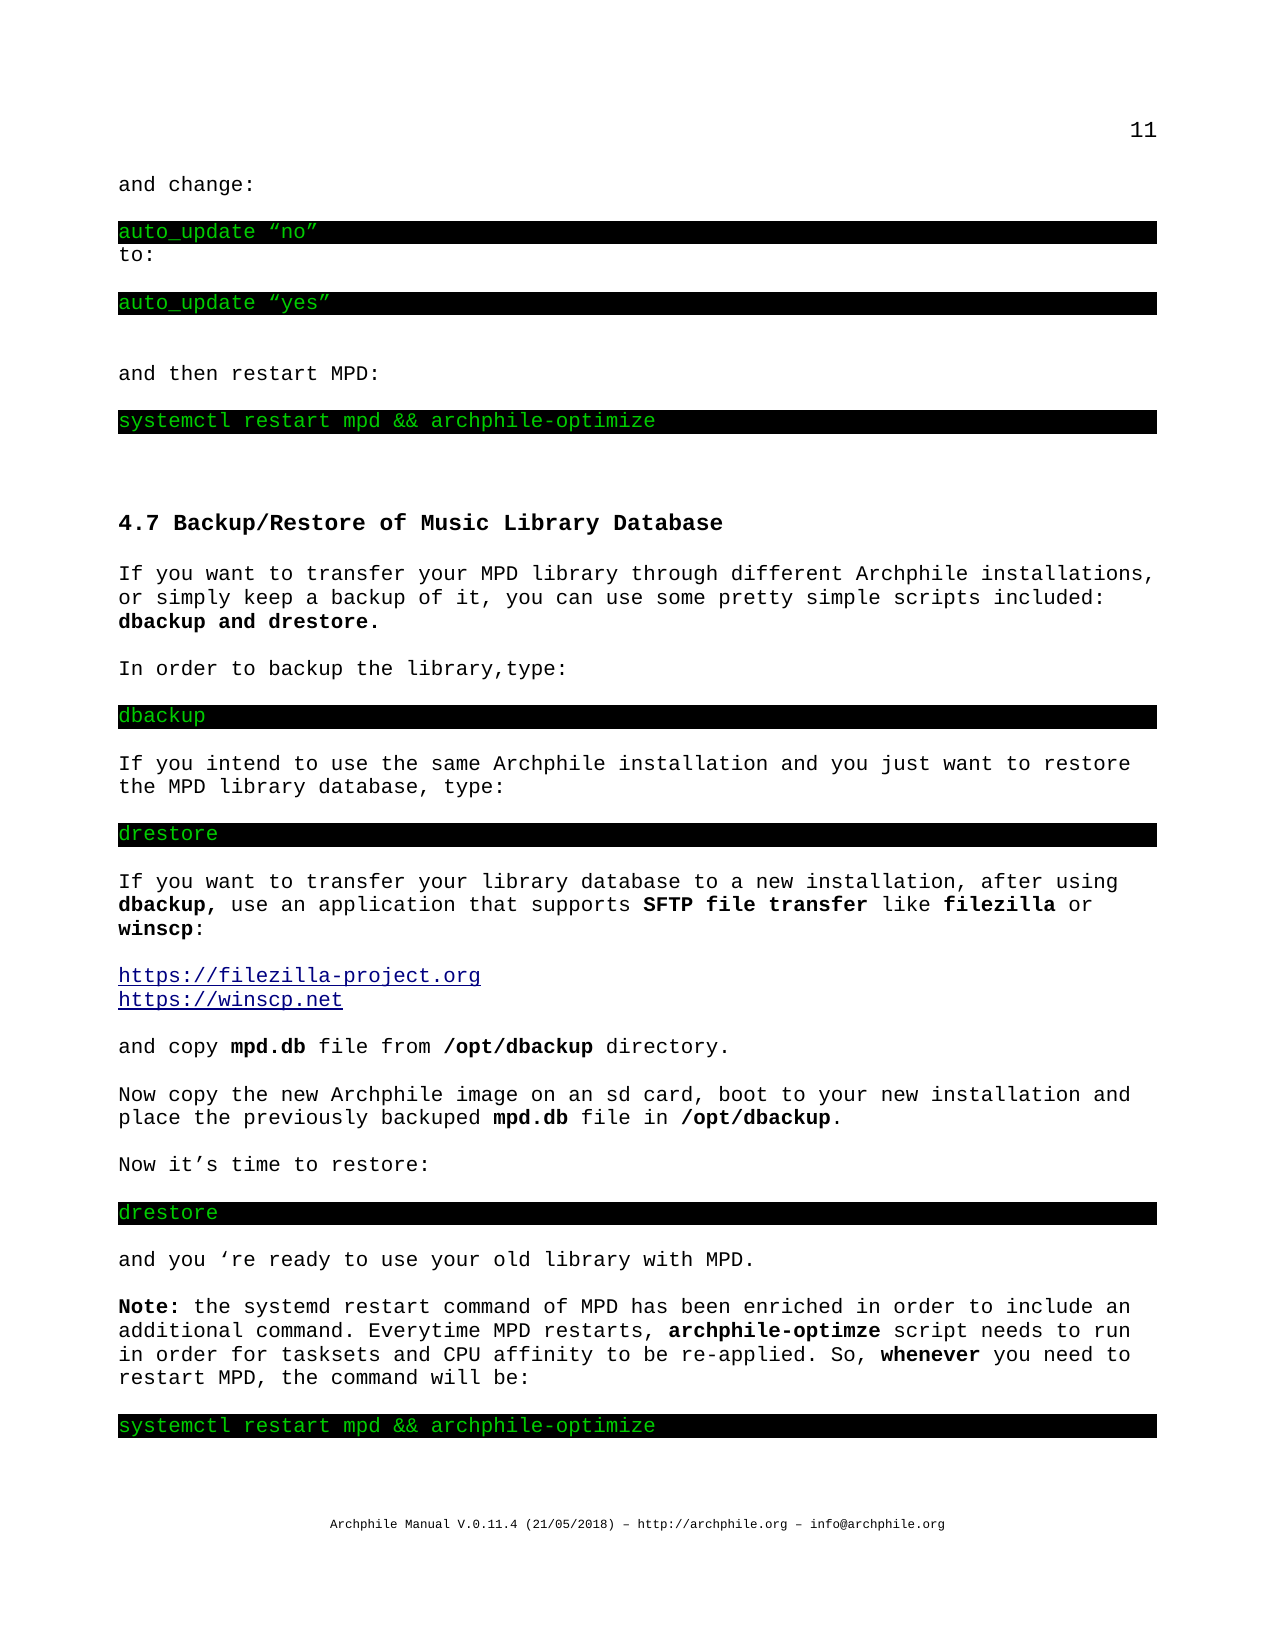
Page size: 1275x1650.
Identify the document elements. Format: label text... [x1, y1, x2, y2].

text Note: the systemd restart command of MPD has been enriched in order to include an additional command. Everytime MPD restarts, archphile-optimze script needs to run in order for tasksets and CPU affinity to be re-applied. So, whenever you need to restart MPD, the command will be: [118, 1296, 1157, 1391]
text systemctl restart mpd && archphile-optimize [118, 410, 1157, 434]
text and copy mpd.db file from /opt/dbackup directory. [118, 1036, 1157, 1060]
text drestore [118, 823, 1157, 847]
text If you want to transfer your MPD library through different Archphile installations, or simply keep a backup of it, you can use some pretty simple scripts included: dbackup and drestore. [118, 563, 1157, 634]
text auto_update “yes” [118, 292, 1157, 315]
text https://filezilla-project.org [118, 965, 1157, 989]
text and you ‘re ready to use your old library with MPD. [118, 1249, 1157, 1273]
text Now copy the new Archphile image on an sd card, boot to your new installation and place the previously backuped mpd.db file in /opt/dbackup. [118, 1083, 1157, 1131]
text If you intend to use the same Archphile installation and you just want to restore the MPD library database, type: [118, 752, 1157, 800]
text Now it’s time to restore: [118, 1154, 1157, 1178]
text 4.7 Backup/Restore of Music Library Database [118, 511, 1157, 537]
text In order to backup the library,type: [118, 658, 1157, 682]
text https://winscp.net [118, 989, 1157, 1013]
text drestore [118, 1202, 1157, 1225]
text and change: [118, 173, 1157, 197]
text to: [118, 244, 1157, 268]
text and then restart MPD: [118, 363, 1157, 386]
text systemctl restart mpd && archphile-optimize [118, 1414, 1157, 1438]
text If you want to transfer your library database to a new installation, after using dbackup, use an application that supports SFTP file transfer like filezilla or winscp: [118, 871, 1157, 942]
text dbackup [118, 705, 1157, 729]
text auto_update “no” [118, 221, 1157, 244]
